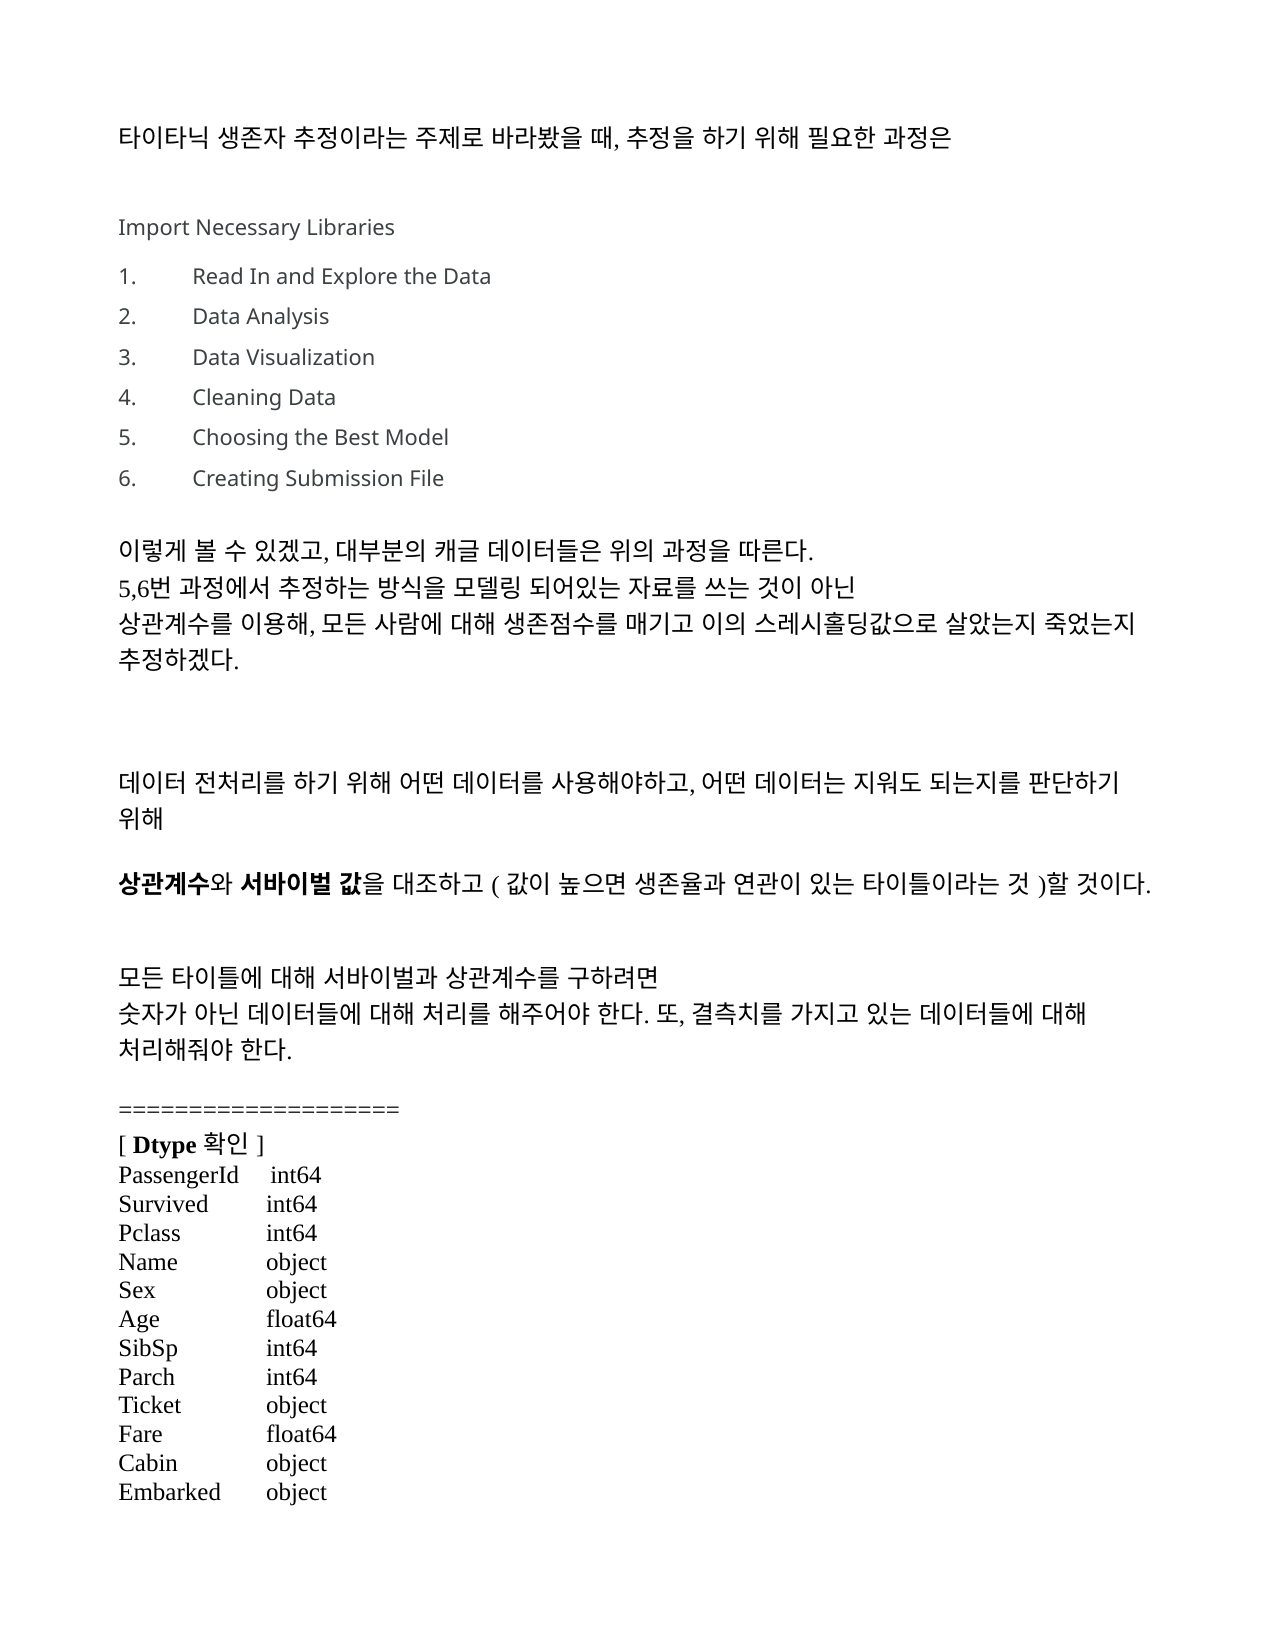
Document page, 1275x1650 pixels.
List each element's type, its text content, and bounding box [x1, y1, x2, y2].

text Cabin object [118, 1448, 1157, 1477]
text 모든 타이틀에 대해 서바이벌과 상관계수를 구하려면 [118, 958, 1157, 994]
text 상관계수를 이용해, 모든 사람에 대해 생존점수를 매기고 이의 스레시홀딩값으로 살았는지 죽었는지 추정하겠다. [118, 604, 1157, 677]
text SibSp int64 [118, 1333, 1157, 1362]
text 데이터 전처리를 하기 위해 어떤 데이터를 사용해야하고, 어떤 데이터는 지워도 되는지를 판단하기 위해 [118, 763, 1157, 836]
text ==================== [118, 1096, 1157, 1124]
list Choosing the Best Model [118, 422, 1157, 452]
text Sex object [118, 1276, 1157, 1304]
text 상관계수와 서바이벌 값을 대조하고 ( 값이 높으면 생존율과 연관이 있는 타이틀이라는 것 )할 것이다. [118, 864, 1157, 901]
list Data Visualization [118, 341, 1157, 371]
text Name object [118, 1247, 1157, 1276]
text 이렇게 볼 수 있겠고, 대부분의 캐글 데이터들은 위의 과정을 따른다. [118, 532, 1157, 568]
text Survived int64 [118, 1189, 1157, 1218]
text [ Dtype 확인 ] [118, 1124, 1157, 1161]
text PassengerId int64 [118, 1161, 1157, 1189]
text Parch int64 [118, 1362, 1157, 1391]
text 숫자가 아닌 데이터들에 대해 처리를 해주어야 한다. 또, 결측치를 가지고 있는 데이터들에 대해 처리해줘야 한다. [118, 994, 1157, 1067]
list Creating Submission File [118, 463, 1157, 492]
text Ticket object [118, 1391, 1157, 1419]
text Fare float64 [118, 1419, 1157, 1448]
text 5,6번 과정에서 추정하는 방식을 모델링 되어있는 자료를 쓰는 것이 아닌 [118, 568, 1157, 604]
list Read In and Explore the Data [118, 261, 1157, 290]
list Cleaning Data [118, 382, 1157, 412]
text 타이타닉 생존자 추정이라는 주제로 바라봤을 때, 추정을 하기 위해 필요한 과정은 [118, 118, 1157, 154]
text Import Necessary Libraries [118, 212, 1157, 242]
list Data Analysis [118, 301, 1157, 331]
text Age float64 [118, 1304, 1157, 1333]
text Pclass int64 [118, 1218, 1157, 1247]
text Embarked object [118, 1477, 1157, 1506]
